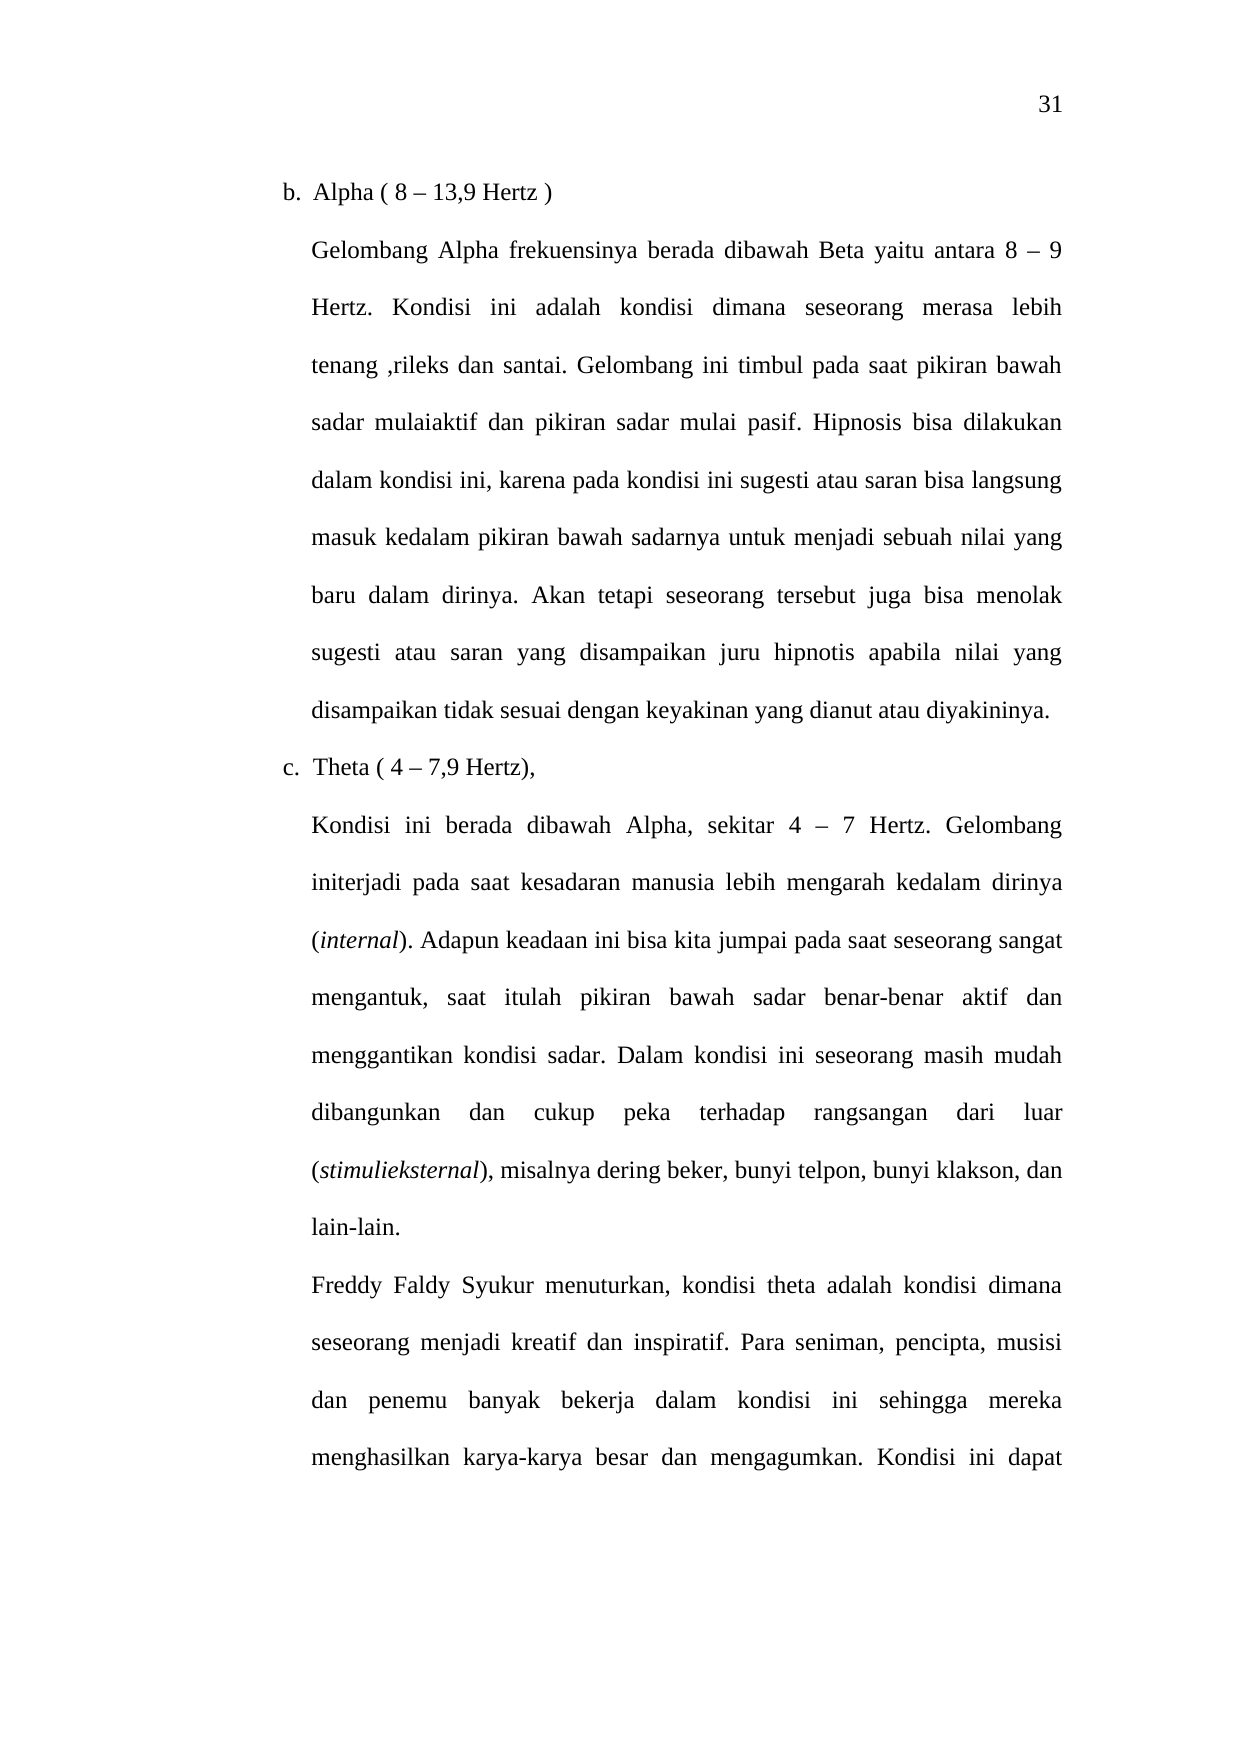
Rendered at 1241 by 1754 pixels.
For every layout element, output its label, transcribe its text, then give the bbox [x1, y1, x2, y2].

text Gelombang Alpha frekuensinya berada dibawah Beta yaitu antara 8 – 9 Hertz. Kondisi ini adalah kondisi dimana seseorang merasa lebih tenang ,rileks dan santai. Gelombang ini timbul pada saat pikiran bawah sadar mulaiaktif dan pikiran sadar mulai pasif. Hipnosis bisa dilakukan dalam kondisi ini, karena pada kondisi ini sugesti atau saran bisa langsung masuk kedalam pikiran bawah sadarnya untuk menjadi sebuah nilai yang baru dalam dirinya. Akan tetapi seseorang tersebut juga bisa menolak sugesti atau saran yang disampaikan juru hipnotis apabila nilai yang disampaikan tidak sesuai dengan keyakinan yang dianut atau diyakininya. [228, 235, 1063, 723]
text Kondisi ini berada dibawah Alpha, sekitar 4 – 7 Hertz. Gelombang initerjadi pada saat kesadaran manusia lebih mengarah kedalam dirinya (internal). Adapun keadaan ini bisa kita jumpai pada saat seseorang sangat mengantuk, saat itulah pikiran bawah sadar benar-benar aktif dan menggantikan kondisi sadar. Dalam kondisi ini seseorang masih mudah dibangunkan dan cukup peka terhadap rangsangan dari luar (stimulieksternal), misalnya dering beker, bunyi telpon, bunyi klakson, dan lain-lain. [228, 810, 1063, 1241]
text Freddy Faldy Syukur menuturkan, kondisi theta adalah kondisi dimana seseorang menjadi kreatif dan inspiratif. Para seniman, pencipta, musisi dan penemu banyak bekerja dalam kondisi ini sehingga mereka menghasilkan karya-karya besar dan mengagumkan. Kondisi ini dapat [228, 1270, 1063, 1471]
list Alpha ( 8 – 13,9 Hertz ) [283, 177, 1063, 206]
list Theta ( 4 – 7,9 Hertz), [283, 752, 1063, 781]
